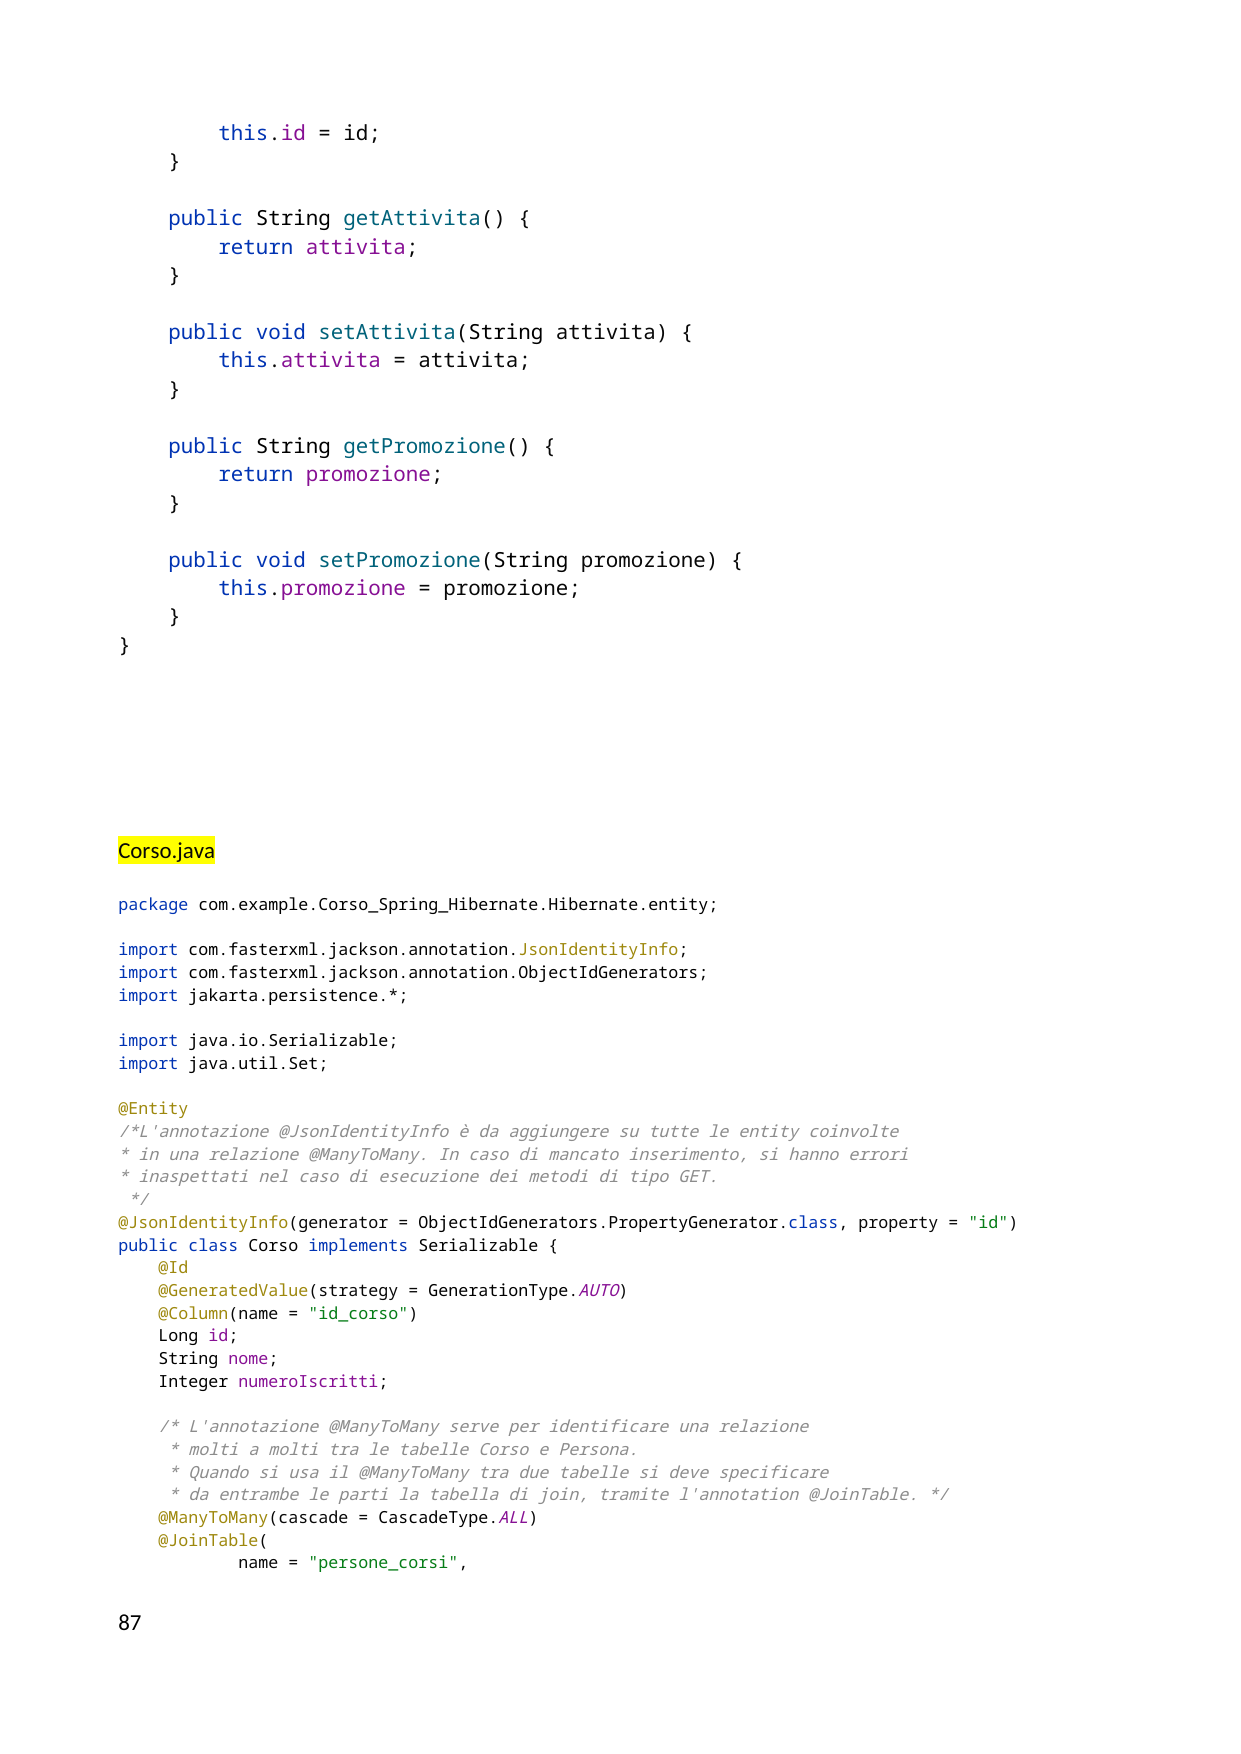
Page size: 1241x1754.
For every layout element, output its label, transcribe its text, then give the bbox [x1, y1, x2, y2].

text this.id = id; } public String getAttivita() { return attivita; } public void setAttivita(String attivita) { this.attivita = attivita; } public String getPromozione() { return promozione; } public void setPromozione(String promozione) { this.promozione = promozione; } } [118, 118, 1122, 658]
text package com.example.Corso_Spring_Hibernate.Hibernate.entity; import com.fasterxml.jackson.annotation.JsonIdentityInfo; import com.fasterxml.jackson.annotation.ObjectIdGenerators; import jakarta.persistence.*; import java.io.Serializable; import java.util.Set; @Entity /*L'annotazione @JsonIdentityInfo è da aggiungere su tutte le entity coinvolte * in una relazione @ManyToMany. In caso di mancato inserimento, si hanno errori * inaspettati nel caso di esecuzione dei metodi di tipo GET. */ @JsonIdentityInfo(generator = ObjectIdGenerators.PropertyGenerator.class, property = "id") public class Corso implements Serializable { @Id @GeneratedValue(strategy = GenerationType.AUTO) @Column(name = "id_corso") Long id; String nome; Integer numeroIscritti; /* L'annotazione @ManyToMany serve per identificare una relazione * molti a molti tra le tabelle Corso e Persona. * Quando si usa il @ManyToMany tra due tabelle si deve specificare * da entrambe le parti la tabella di join, tramite l'annotation @JoinTable. */ @ManyToMany(cascade = CascadeType.ALL) @JoinTable( name = "persone_corsi", [118, 892, 1122, 1574]
text Corso.java [118, 836, 1122, 864]
